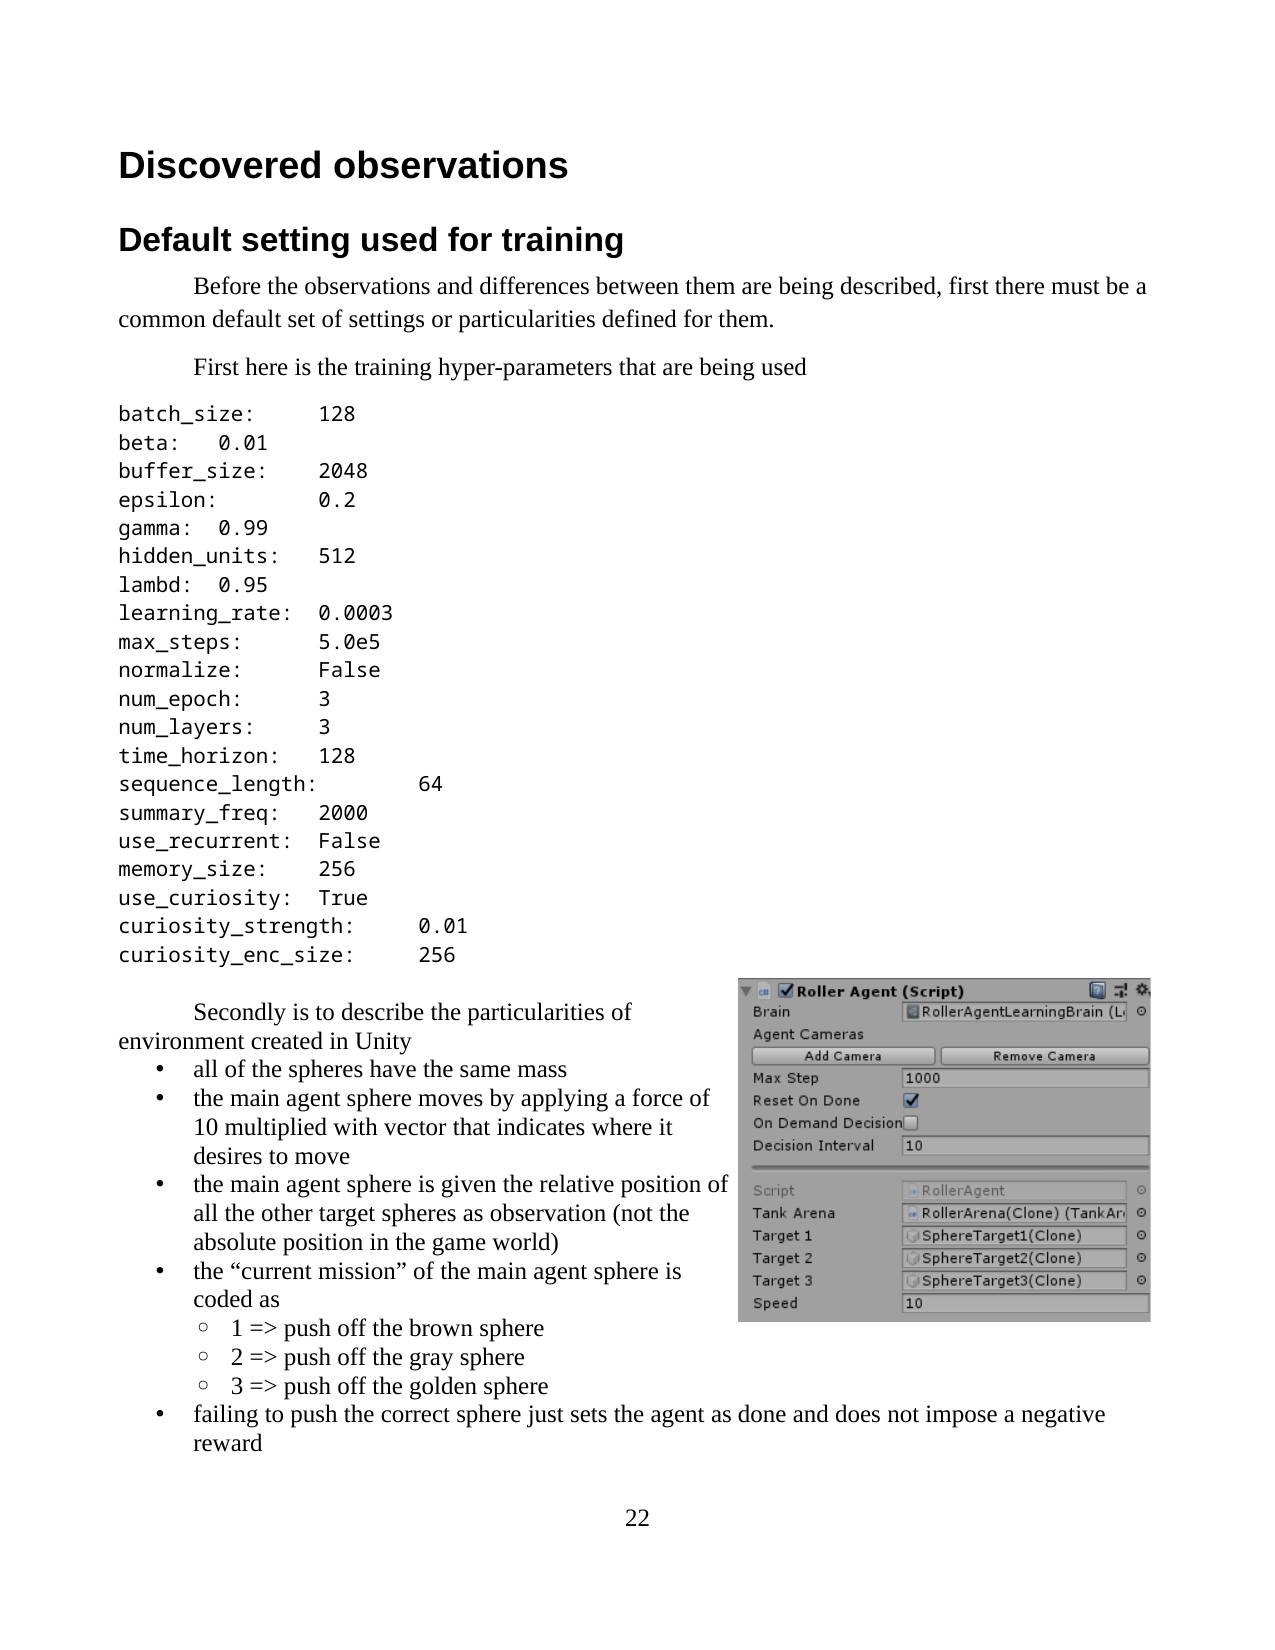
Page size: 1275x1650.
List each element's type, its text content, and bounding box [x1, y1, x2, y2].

text buffer_size: 2048 [118, 456, 1157, 485]
text normalize: False [118, 655, 1157, 684]
text curiosity_enc_size: 256 [118, 940, 1157, 968]
list the main agent sphere moves by applying a force of 10 multiplied with vector that indicates where it desires to move [156, 1083, 738, 1169]
text num_layers: 3 [118, 712, 1157, 741]
picture [738, 978, 1151, 1322]
subtitle Default setting used for training [118, 220, 1157, 259]
text learning_rate: 0.0003 [118, 598, 1157, 627]
text curiosity_strength: 0.01 [118, 911, 1157, 940]
text memory_size: 256 [118, 854, 1157, 883]
text sequence_length: 64 [118, 769, 1157, 798]
text beta: 0.01 [118, 428, 1157, 456]
text Before the observations and differences between them are being described, first there must be a common default set of settings or particularities defined for them. [118, 271, 1157, 333]
text Secondly is to describe the particularities of environment created in Unity [118, 997, 738, 1054]
list 1 => push off the brown sphere [193, 1313, 1157, 1342]
list failing to push the correct sphere just sets the agent as done and does not impose a negative reward [156, 1399, 1157, 1457]
list the “current mission” of the main agent sphere is coded as [156, 1256, 738, 1313]
text lambd: 0.95 [118, 570, 1157, 598]
text epsilon: 0.2 [118, 485, 1157, 513]
text max_steps: 5.0e5 [118, 627, 1157, 655]
text summary_freq: 2000 [118, 798, 1157, 826]
text hidden_units: 512 [118, 542, 1157, 570]
text use_recurrent: False [118, 826, 1157, 854]
text batch_size: 128 [118, 399, 1157, 428]
text time_horizon: 128 [118, 741, 1157, 769]
text use_curiosity: True [118, 883, 1157, 911]
list the main agent sphere is given the relative position of all the other target spheres as observation (not the absolute position in the game world) [156, 1169, 738, 1256]
list all of the spheres have the same mass [156, 1054, 738, 1083]
text First here is the training hyper-parameters that are being used [118, 352, 1157, 381]
list 3 => push off the golden sphere [193, 1371, 1157, 1399]
text num_epoch: 3 [118, 684, 1157, 712]
subtitle Discovered observations [118, 143, 1157, 187]
text gamma: 0.99 [118, 513, 1157, 542]
list 2 => push off the gray sphere [193, 1342, 1157, 1371]
